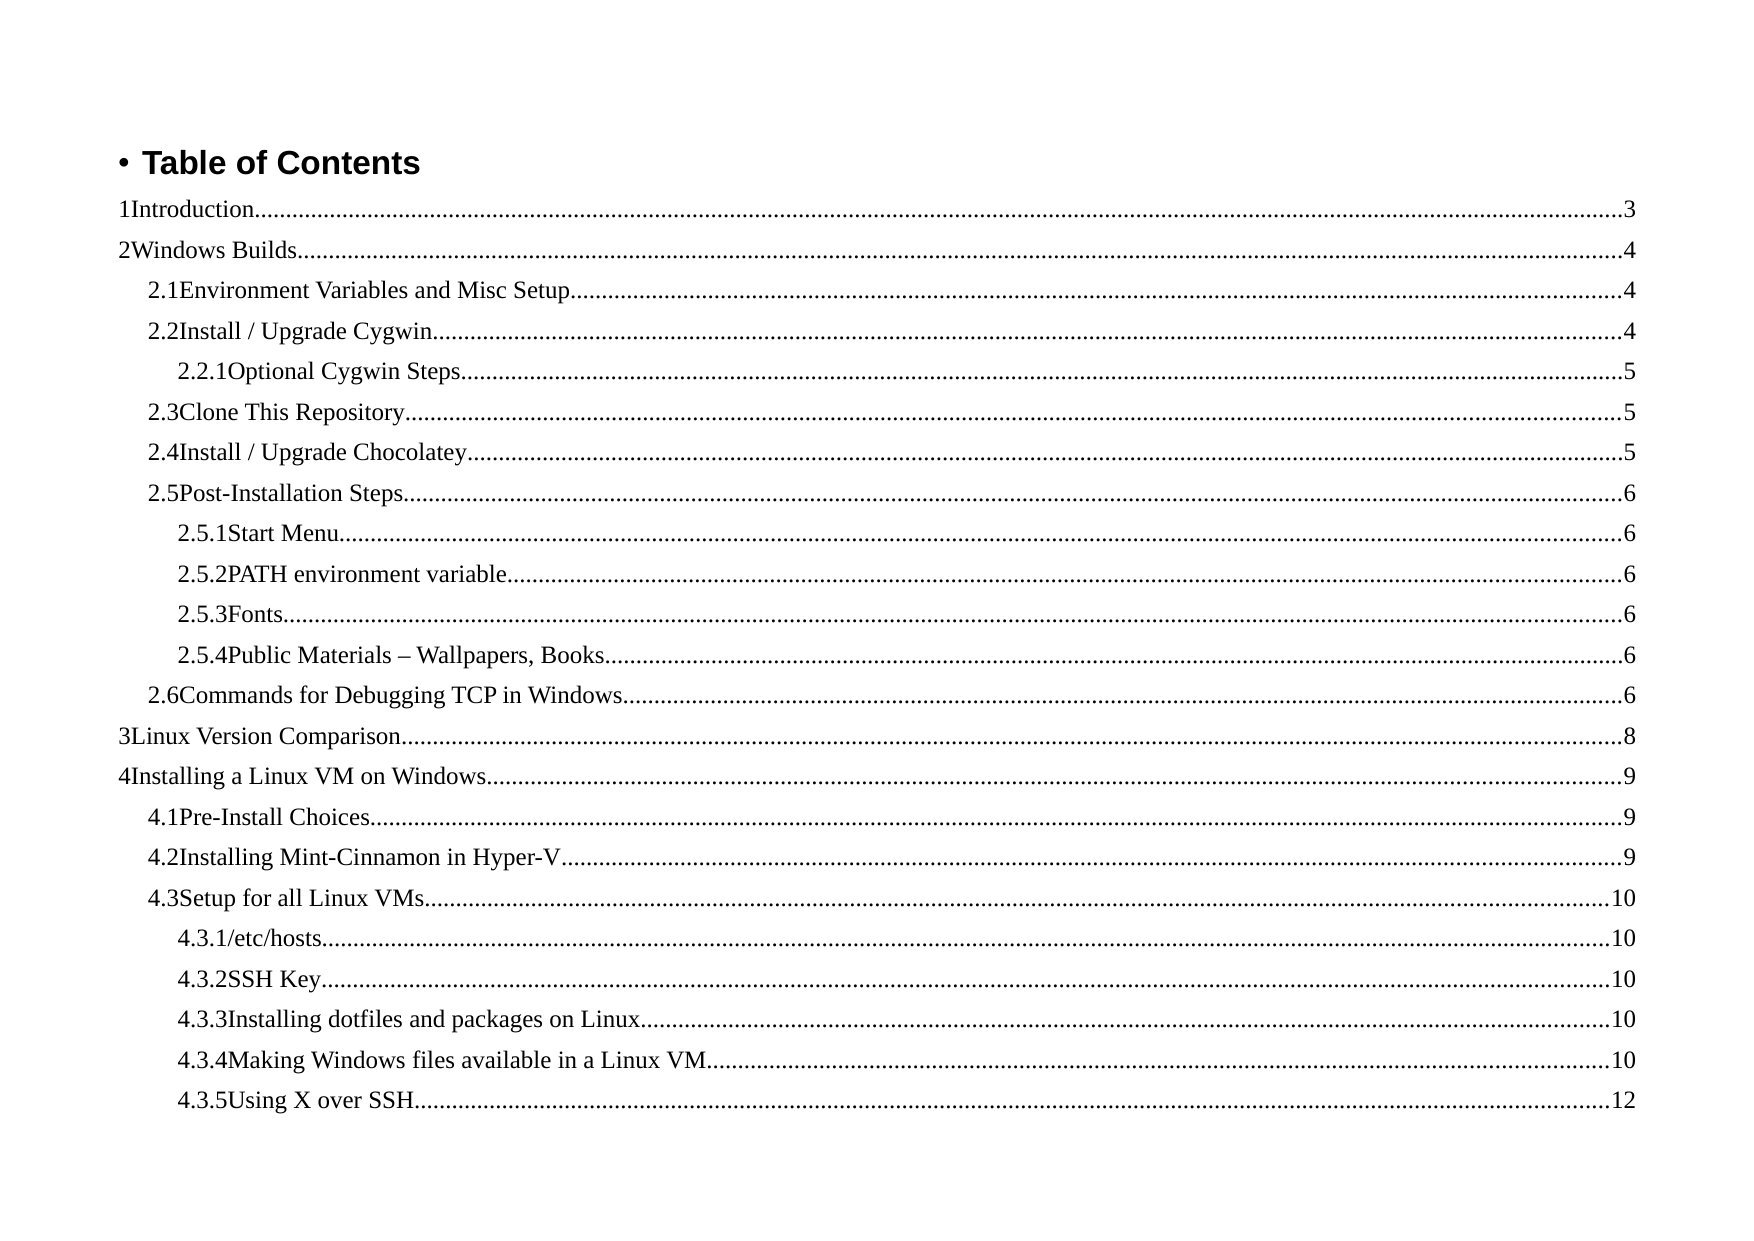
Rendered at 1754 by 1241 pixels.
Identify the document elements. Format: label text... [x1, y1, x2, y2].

text 2.5.4Public Materials – Wallpapers, Books 6 [177, 640, 1636, 669]
text 1Introduction 3 [118, 194, 1636, 223]
text 4.2Installing Mint-Cinnamon in Hyper-V 9 [148, 842, 1636, 871]
text 4.3.3Installing dotfiles and packages on Linux 10 [177, 1004, 1636, 1033]
text 2.2Install / Upgrade Cygwin 4 [148, 316, 1636, 344]
text 2.6Commands for Debugging TCP in Windows 6 [148, 680, 1636, 709]
text 4.1Pre-Install Choices 9 [148, 802, 1636, 831]
text 2.1Environment Variables and Misc Setup 4 [148, 275, 1636, 304]
text 4.3.5Using X over SSH 12 [177, 1086, 1636, 1114]
text 4.3Setup for all Linux VMs 10 [148, 883, 1636, 912]
text 2.2.1Optional Cygwin Steps 5 [177, 356, 1636, 385]
subtitle Table of Contents [118, 143, 1636, 182]
text 2.3Clone This Repository 5 [148, 397, 1636, 426]
text 4Installing a Linux VM on Windows 9 [118, 761, 1636, 790]
text 2Windows Builds 4 [118, 235, 1636, 263]
text 4.3.4Making Windows files available in a Linux VM 10 [177, 1045, 1636, 1074]
text 2.5.1Start Menu 6 [177, 518, 1636, 547]
text 2.5.3Fonts 6 [177, 599, 1636, 628]
text 2.4Install / Upgrade Chocolatey 5 [148, 437, 1636, 466]
text 2.5Post-Installation Steps 6 [148, 478, 1636, 507]
text 3Linux Version Comparison 8 [118, 721, 1636, 750]
text 4.3.1/etc/hosts 10 [177, 923, 1636, 952]
text 4.3.2SSH Key 10 [177, 964, 1636, 993]
text 2.5.2PATH environment variable 6 [177, 559, 1636, 588]
